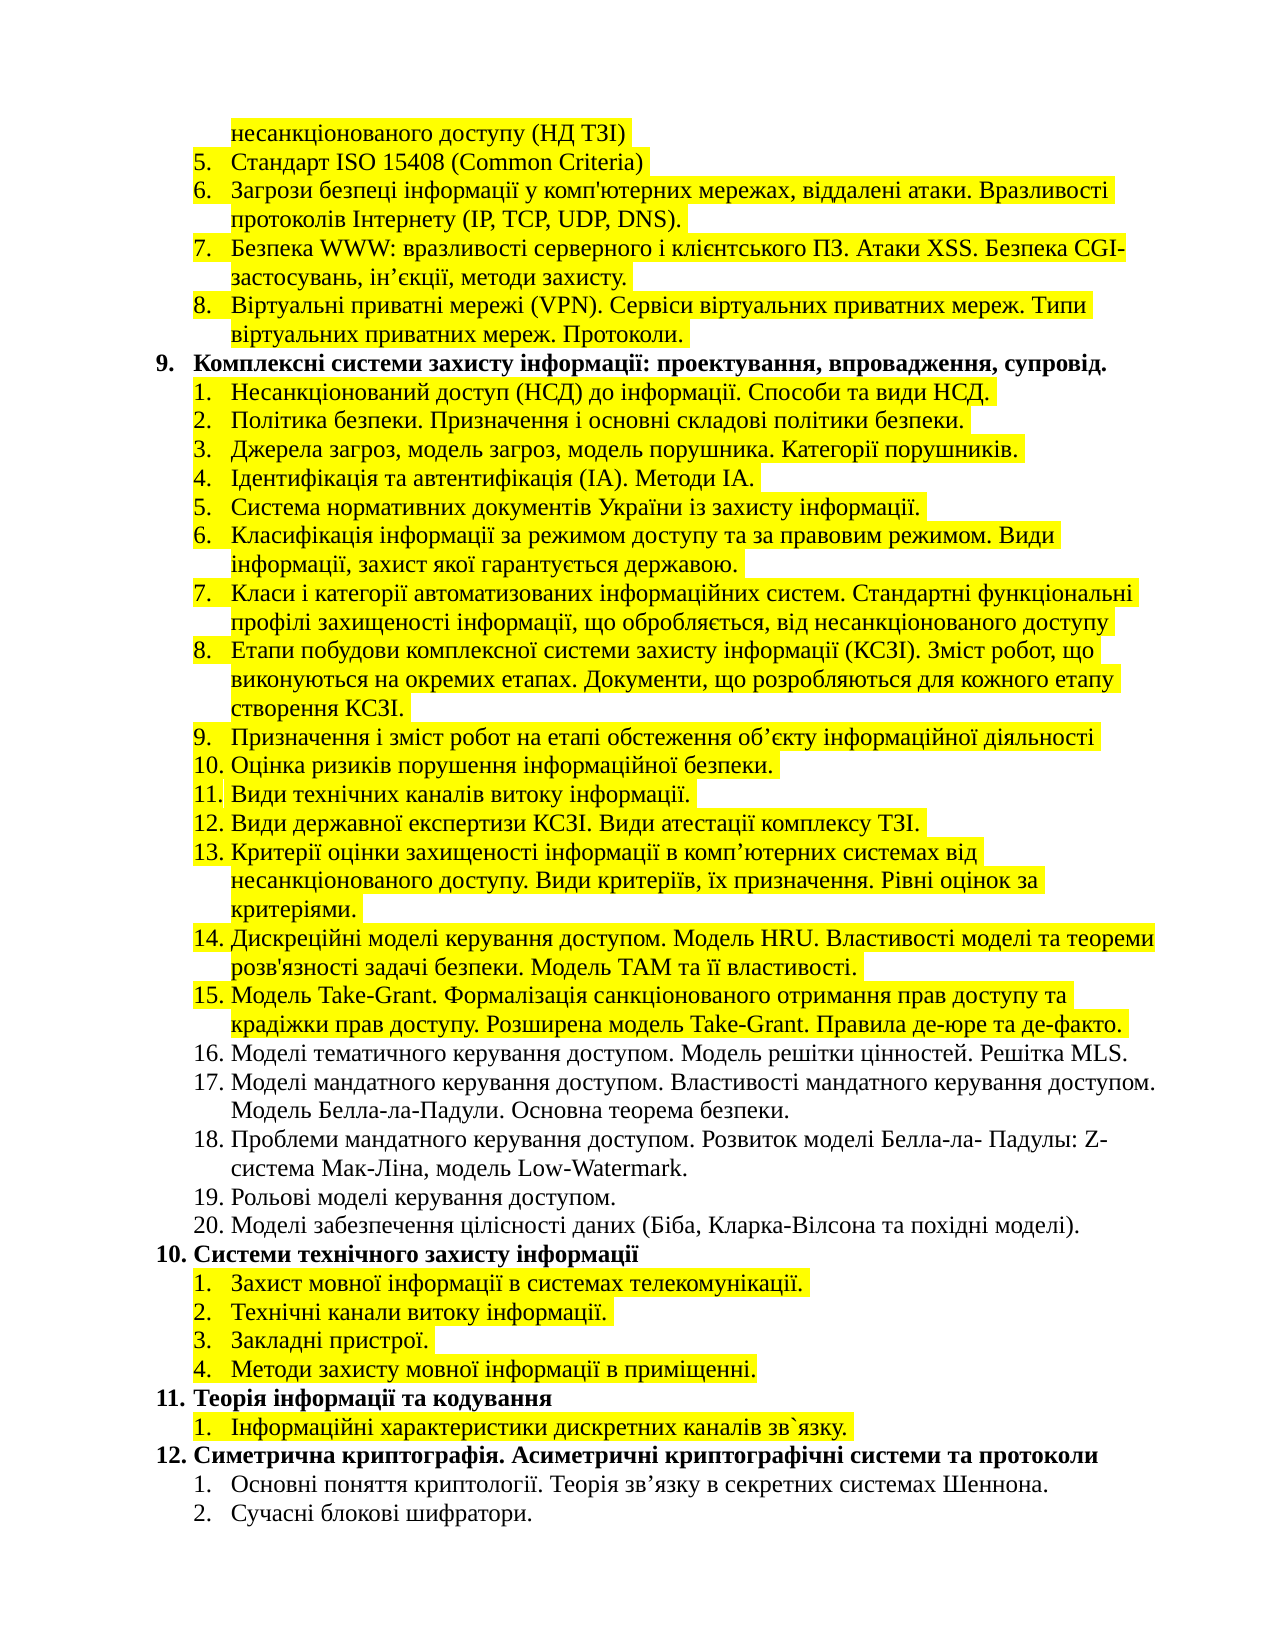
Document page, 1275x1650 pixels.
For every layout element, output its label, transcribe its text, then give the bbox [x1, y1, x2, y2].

list Модель Take-Grant. Формалізація санкціонованого отримання прав доступу та крадіжки прав доступу. Розширена модель Take-Grant. Правила де-юре та де-факто. [193, 981, 1157, 1038]
list Етапи побудови комплексної системи захисту інформації (КСЗІ). Зміст робот, що виконуються на окремих етапах. Документи, що розробляються для кожного етапу створення КСЗІ. [193, 636, 1157, 722]
list Сучасні блокові шифратори. [193, 1498, 1157, 1527]
list Проблеми мандатного керування доступом. Розвиток моделі Белла-ла- Падулы: Z-система Мак-Ліна, модель Low-Watermark. [193, 1124, 1157, 1182]
list Класи і категорії автоматизованих інформаційних систем. Стандартні функціональні профілі захищеності інформації, що обробляється, від несанкціонованого доступу [193, 578, 1157, 636]
list Джерела загроз, модель загроз, модель порушника. Категорії порушників. [193, 434, 1157, 463]
list Системи технічного захисту інформації [156, 1239, 1157, 1268]
list Стандарт ISO 15408 (Common Criteria) [193, 147, 1157, 176]
list Система нормативних документів України із захисту інформації. [193, 492, 1157, 521]
list Моделі тематичного керування доступом. Модель решітки цінностей. Решітка MLS. [193, 1038, 1157, 1067]
list Моделі мандатного керування доступом. Властивості мандатного керування доступом. Модель Белла-ла-Падули. Основна теорема безпеки. [193, 1067, 1157, 1124]
list Ідентифікація та автентифікація (ІА). Методи ІА. [193, 463, 1157, 492]
list Несанкціонований доступ (НСД) до інформації. Способи та види НСД. [193, 377, 1157, 406]
list Класифікація інформації за режимом доступу та за правовим режимом. Види інформації, захист якої гарантується державою. [193, 521, 1157, 578]
list Комплексні системи захисту інформації: проектування, впровадження, супровід. [156, 348, 1157, 377]
list Симетрична криптографія. Асиметричні криптографічні системи та протоколи [156, 1441, 1157, 1469]
list Методи захисту мовної інформації в приміщенні. [193, 1354, 1157, 1383]
list Технічні канали витоку інформації. [193, 1297, 1157, 1326]
list Віртуальні приватні мережі (VPN). Сервіси віртуальних приватних мереж. Типи віртуальних приватних мереж. Протоколи. [193, 291, 1157, 348]
list Безпека WWW: вразливості серверного і клієнтського ПЗ. Атаки XSS. Безпека CGI-застосувань, ін’єкції, методи захисту. [193, 233, 1157, 291]
list Моделі забезпечення цілісності даних (Біба, Кларка-Вілсона та похідні моделі). [193, 1211, 1157, 1239]
list Закладні пристрої. [193, 1326, 1157, 1354]
list Захист мовної інформації в системах телекомунікації. [193, 1268, 1157, 1297]
list несанкціонованого доступу (НД ТЗІ) [193, 118, 1157, 147]
list Критерії оцінки захищеності інформації в комп’ютерних системах від несанкціонованого доступу. Види критеріїв, їх призначення. Рівні оцінок за критеріями. [193, 837, 1157, 923]
list Види державної експертизи КСЗІ. Види атестації комплексу ТЗІ. [193, 808, 1157, 837]
list Дискреційні моделі керування доступом. Модель HRU. Властивості моделі та теореми розв'язності задачі безпеки. Модель ТАМ та її властивості. [193, 923, 1157, 981]
list Основні поняття криптології. Теорія зв’язку в секретних системах Шеннона. [193, 1469, 1157, 1498]
list Політика безпеки. Призначення і основні складові політики безпеки. [193, 406, 1157, 434]
list Оцінка ризиків порушення інформаційної безпеки. [193, 751, 1157, 779]
list Теорія інформації та кодування [156, 1383, 1157, 1412]
list Види технічних каналів витоку інформації. [193, 779, 1157, 808]
list Рольові моделі керування доступом. [193, 1182, 1157, 1211]
list Призначення і зміст робот на етапі обстеження об’єкту інформаційної діяльності [193, 722, 1157, 751]
list Інформаційні характеристики дискретних каналів зв`язку. [193, 1412, 1157, 1441]
list Загрози безпеці інформації у комп'ютерних мережах, віддалені атаки. Вразливості протоколів Інтернету (ІР, ТСР, UDP, DNS). [193, 176, 1157, 233]
